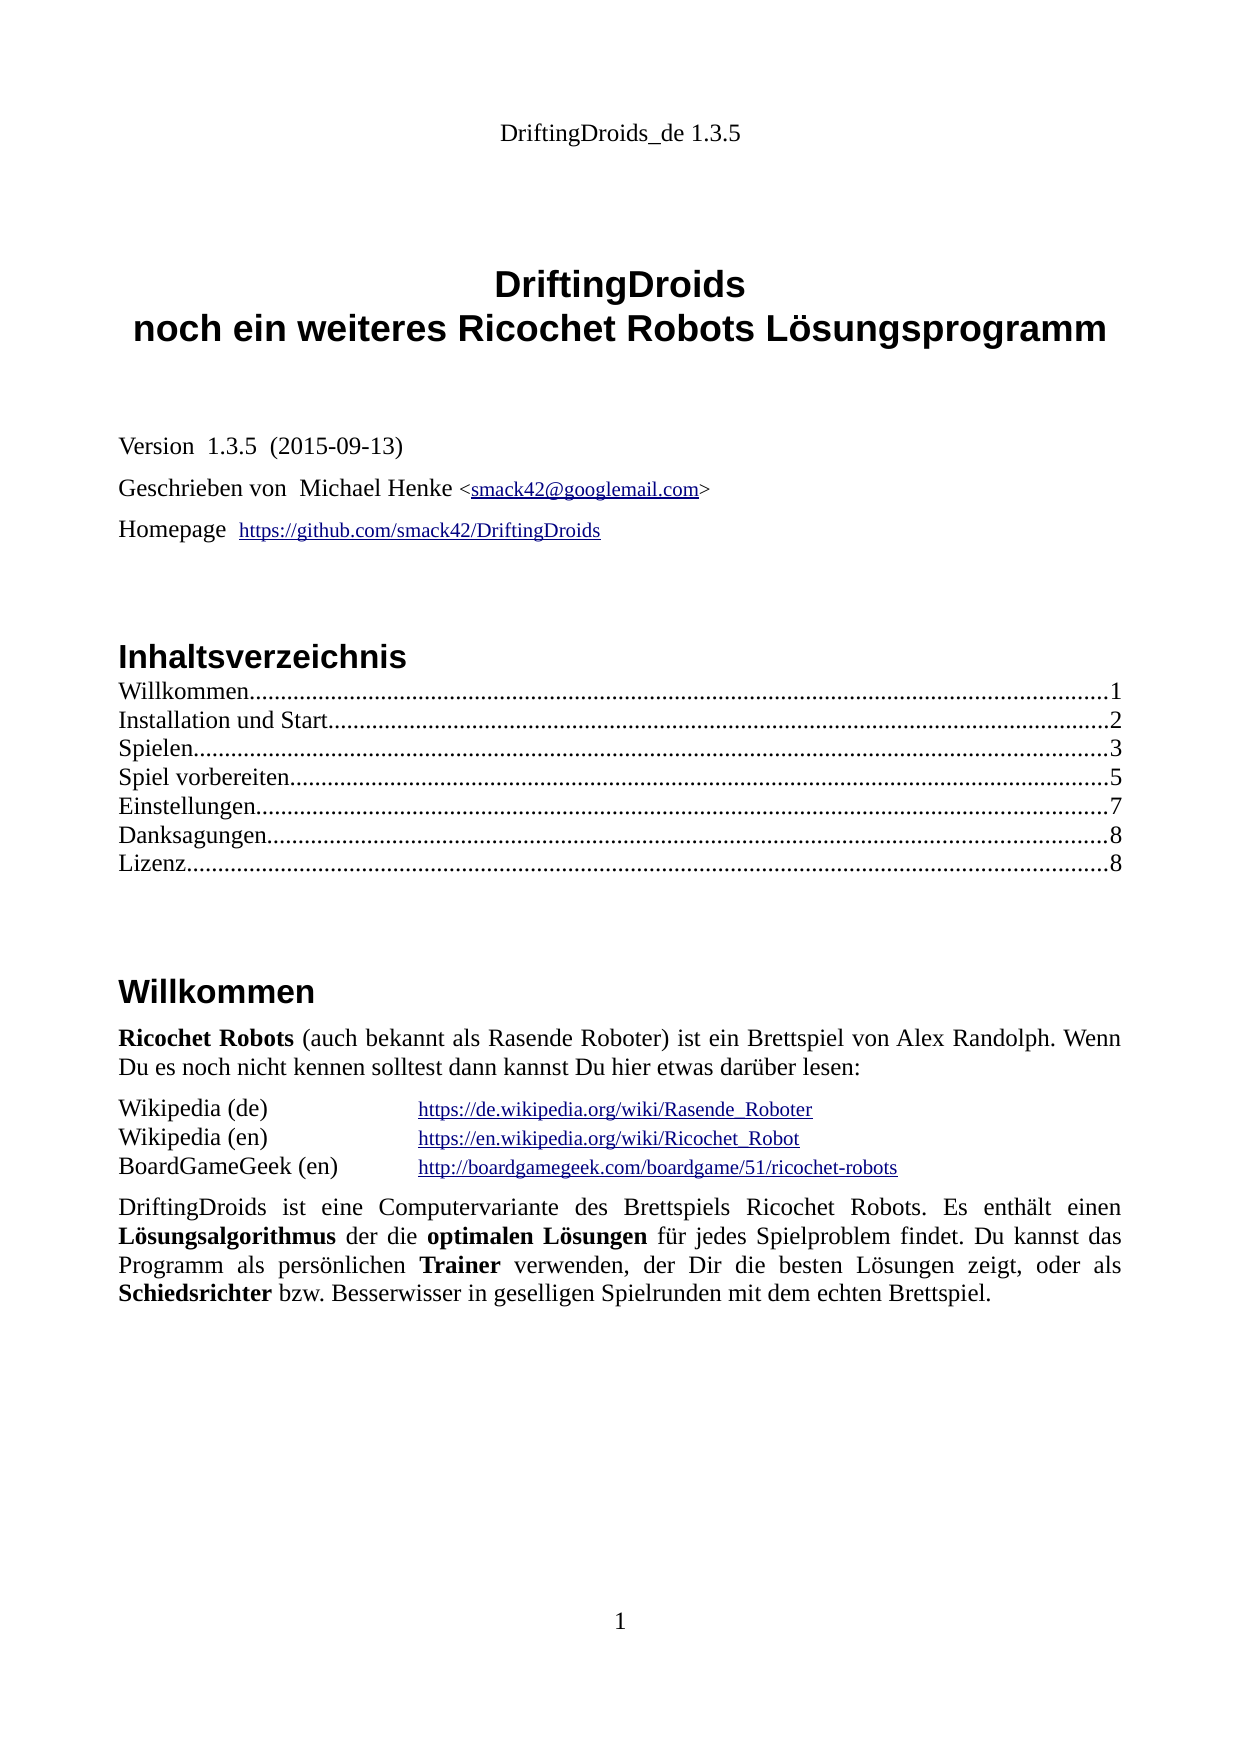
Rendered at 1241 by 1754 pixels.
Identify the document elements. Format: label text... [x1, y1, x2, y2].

text DriftingDroids [118, 263, 1122, 306]
text Einstellungen 7 [118, 791, 1122, 820]
text Lizenz 8 [118, 848, 1122, 877]
text Danksagungen 8 [118, 820, 1122, 848]
text Ricochet Robots (auch bekannt als Rasende Roboter) ist ein Brettspiel von Alex Randolph. Wenn Du es noch nicht kennen solltest dann kannst Du hier etwas darüber lesen: [118, 1023, 1122, 1081]
list Version 1.3.5 (2015-09-13) [118, 431, 1122, 460]
text Spielen 3 [118, 733, 1122, 762]
text Spiel vorbereiten 5 [118, 762, 1122, 791]
text DriftingDroids ist eine Computervariante des Brettspiels Ricochet Robots. Es enthält einen Lösungsalgorithmus der die optimalen Lösungen für jedes Spielproblem findet. Du kannst das Programm als persönlichen Trainer verwenden, der Dir die besten Lösungen zeigt, oder als Schiedsrichter bzw. Besserwisser in geselligen Spielrunden mit dem echten Brettspiel. [118, 1192, 1122, 1307]
subtitle Willkommen [118, 972, 1122, 1011]
text Willkommen 1 [118, 676, 1122, 705]
text Installation und Start 2 [118, 705, 1122, 733]
list Geschrieben von Michael Henke <smack42@googlemail.com> [118, 473, 1122, 501]
text noch ein weiteres Ricochet Robots Lösungsprogramm [118, 306, 1122, 349]
subtitle Inhaltsverzeichnis [118, 638, 1122, 676]
text Wikipedia (de) https://de.wikipedia.org/wiki/Rasende_Roboter Wikipedia (en) https://en.wikipedia.org/wiki/Ricochet_Robot BoardGameGeek (en) http://boardgamegeek.com/boardgame/51/ricochet-robots [118, 1093, 1122, 1180]
list Homepage https://github.com/smack42/DriftingDroids [118, 514, 1122, 543]
